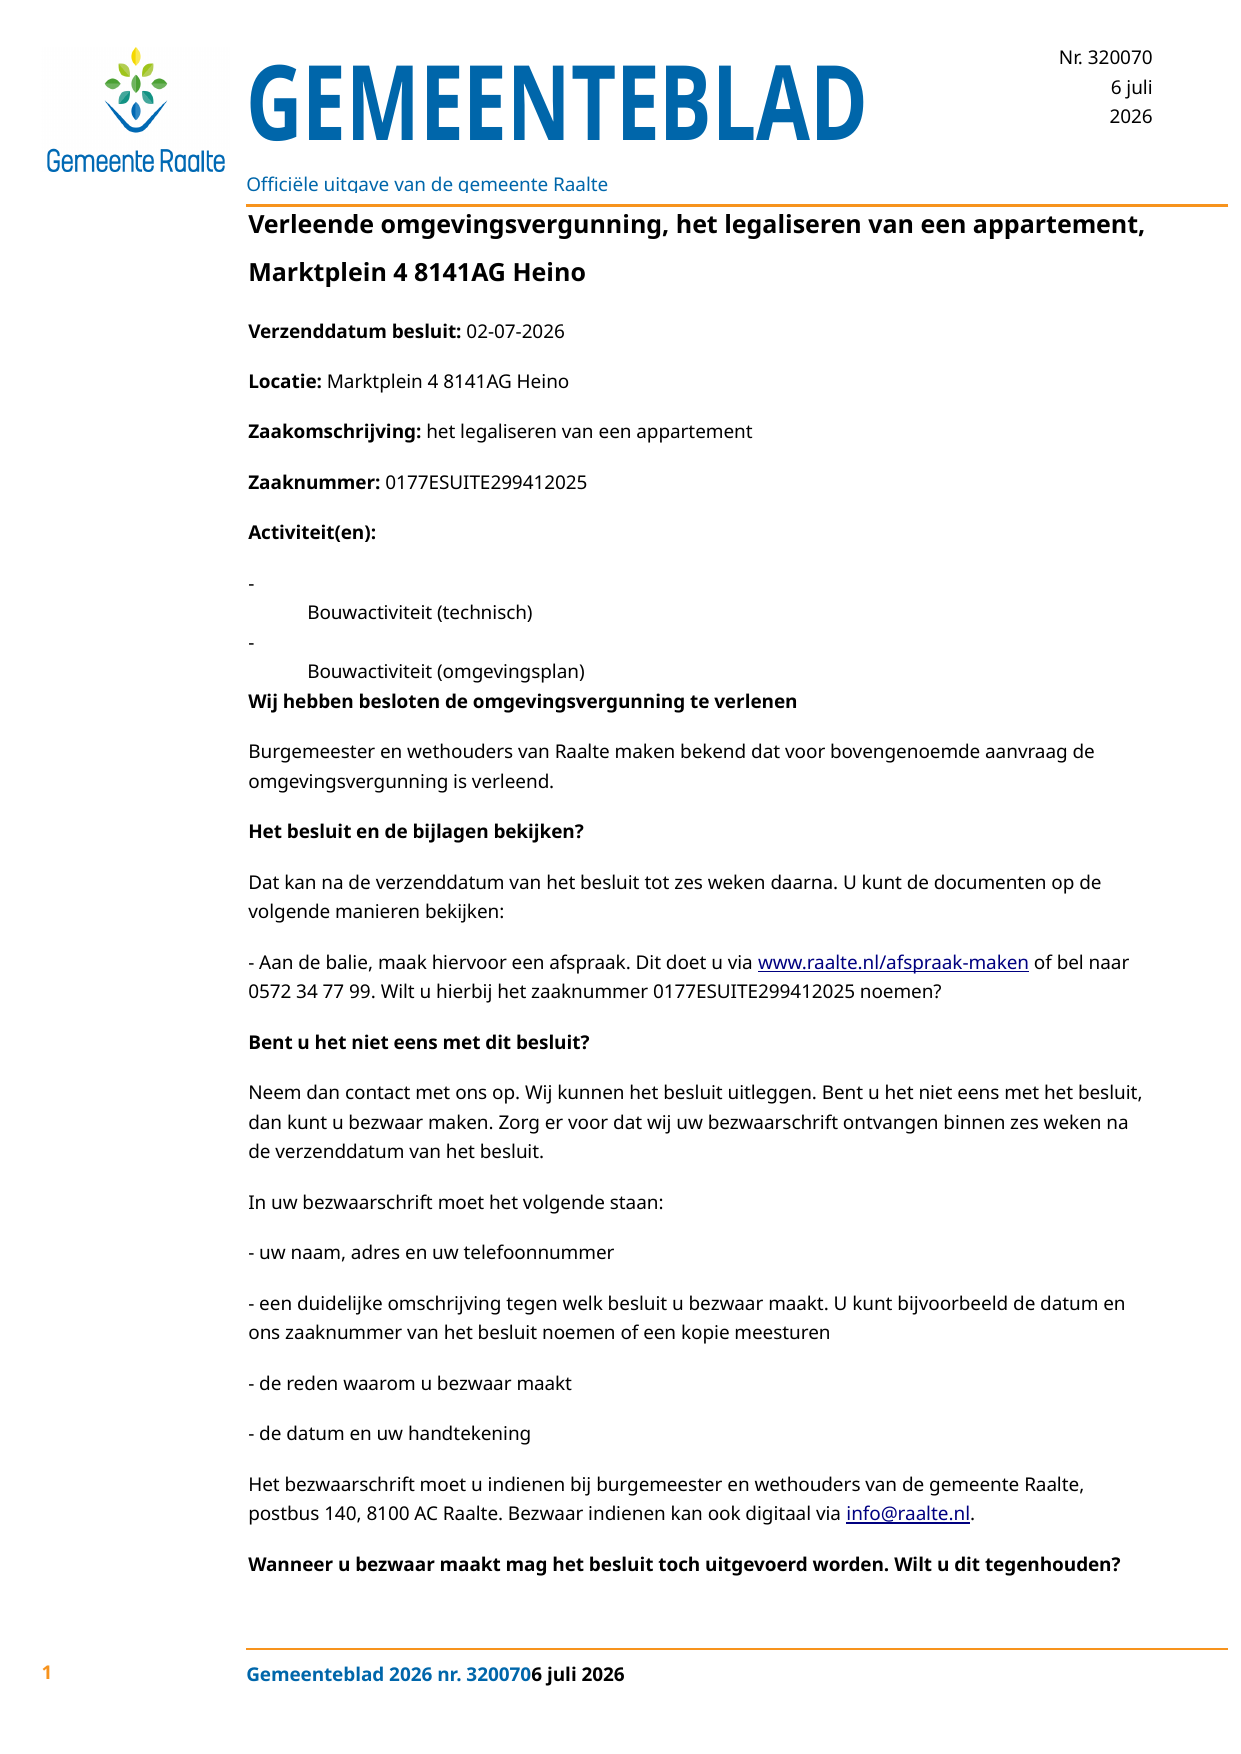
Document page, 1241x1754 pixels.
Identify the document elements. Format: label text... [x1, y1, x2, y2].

text - de reden waarom u bezwaar maakt [248, 1370, 1152, 1396]
text Burgemeester en wethouders van Raalte maken bekend dat voor bovengenoemde aanvraag de omgevingsvergunning is verleend. [248, 739, 1152, 794]
text In uw bezwaarschrift moet het volgende staan: [248, 1189, 1152, 1215]
text - de datum en uw handtekening [248, 1420, 1152, 1446]
list Bouwactiviteit (omgevingsplan) [248, 659, 1152, 684]
text Verleende omgevingsvergunning, het legaliseren van een appartement, Marktplein 4 8141AG Heino [248, 207, 1152, 288]
text Dat kan na de verzenddatum van het besluit tot zes weken daarna. U kunt de documenten op de volgende manieren bekijken: [248, 869, 1152, 924]
text Locatie: Marktplein 4 8141AG Heino [248, 368, 1152, 394]
text - Aan de balie, maak hiervoor een afspraak. Dit doet u via www.raalte.nl/afspraak-maken of bel naar 0572 34 77 99. Wilt u hierbij het zaaknummer 0177ESUITE299412025 noemen? [248, 949, 1152, 1004]
text Verzenddatum besluit: 02-07-2026 [248, 318, 1152, 344]
text - uw naam, adres en uw telefoonnummer [248, 1239, 1152, 1265]
text Zaaknummer: 0177ESUITE299412025 [248, 469, 1152, 495]
text Activiteit(en): [248, 519, 1152, 545]
text Het bezwaarschrift moet u indienen bij burgemeester en wethouders van de gemeente Raalte, postbus 140, 8100 AC Raalte. Bezwaar indienen kan ook digitaal via info@raalte.nl. [248, 1471, 1152, 1526]
text Wanneer u bezwaar maakt mag het besluit toch uitgevoerd worden. Wilt u dit tegenhouden? [248, 1551, 1152, 1577]
text Bent u het niet eens met dit besluit? [248, 1029, 1152, 1055]
text Zaakomschrijving: het legaliseren van een appartement [248, 419, 1152, 444]
text - een duidelijke omschrijving tegen welk besluit u bezwaar maakt. U kunt bijvoorbeeld de datum en ons zaaknummer van het besluit noemen of een kopie meesturen [248, 1290, 1152, 1345]
text Wij hebben besloten de omgevingsvergunning te verlenen [248, 688, 1152, 714]
picture [41, 47, 231, 172]
list Bouwactiviteit (technisch) [248, 599, 1152, 625]
text Neem dan contact met ons op. Wij kunnen het besluit uitleggen. Bent u het niet eens met het besluit, dan kunt u bezwaar maken. Zorg er voor dat wij uw bezwaarschrift ontvangen binnen zes weken na de verzenddatum van het besluit. [248, 1079, 1152, 1164]
text Het besluit en de bijlagen bekijken? [248, 819, 1152, 844]
